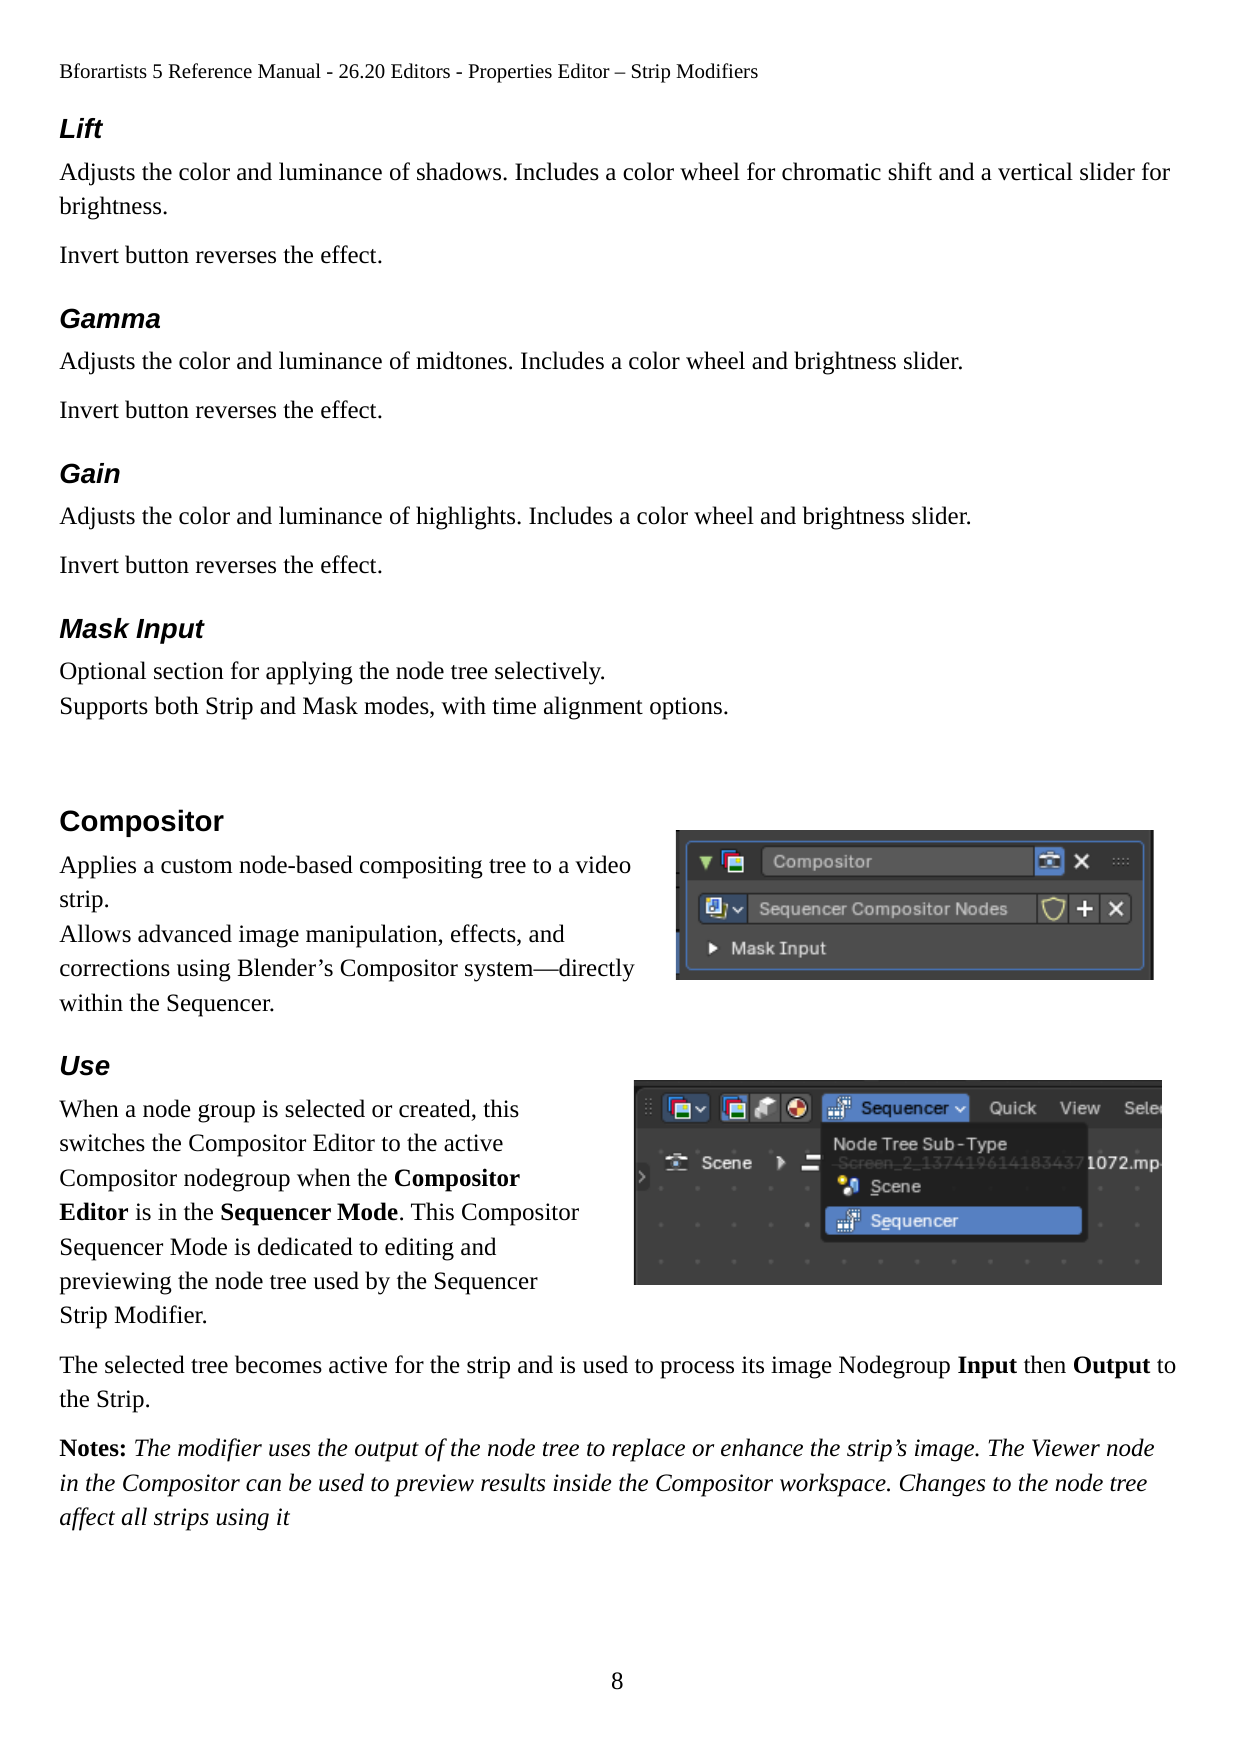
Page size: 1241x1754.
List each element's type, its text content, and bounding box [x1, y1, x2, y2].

text Adjusts the color and luminance of highlights. Includes a color wheel and brightness slider. [59, 501, 1181, 530]
subtitle Compositor [59, 804, 1181, 837]
text Invert button reverses the effect. [59, 396, 1181, 424]
subtitle Gain [59, 457, 1181, 489]
subtitle Mask Input [59, 612, 1181, 644]
picture [675, 830, 1154, 980]
text Applies a custom node-based compositing tree to a video strip. Allows advanced image manipulation, effects, and corrections using Blender’s Compositor system—directly within the Sequencer. [59, 850, 1181, 1017]
text Adjusts the color and luminance of shadows. Includes a color wheel for chromatic shift and a vertical slider for brightness. [59, 157, 1181, 220]
subtitle Gamma [59, 302, 1181, 334]
subtitle Lift [59, 113, 1181, 144]
text Invert button reverses the effect. [59, 551, 1181, 579]
text When a node group is selected or created, this switches the Compositor Editor to the active Compositor nodegroup when the Compositor Editor is in the Sequencer Mode. This Compositor Sequencer Mode is dedicated to editing and previewing the node tree used by the Sequencer Strip Modifier. [59, 1094, 1181, 1329]
text Notes: The modifier uses the output of the node tree to replace or enhance the strip’s image. The Viewer node in the Compositor can be used to preview results inside the Compositor workspace. Changes to the node tree affect all strips using it [59, 1433, 1181, 1531]
picture [633, 1080, 1162, 1285]
text Optional section for applying the node tree selectively. Supports both Strip and Mask modes, with time alignment options. [59, 656, 1181, 720]
text The selected tree becomes active for the strip and is used to process its image Nodegroup Input then Output to the Strip. [59, 1350, 1181, 1413]
text Adjusts the color and luminance of midtones. Includes a color wheel and brightness slider. [59, 346, 1181, 375]
subtitle Use [59, 1049, 1181, 1081]
text Invert button reverses the effect. [59, 241, 1181, 269]
